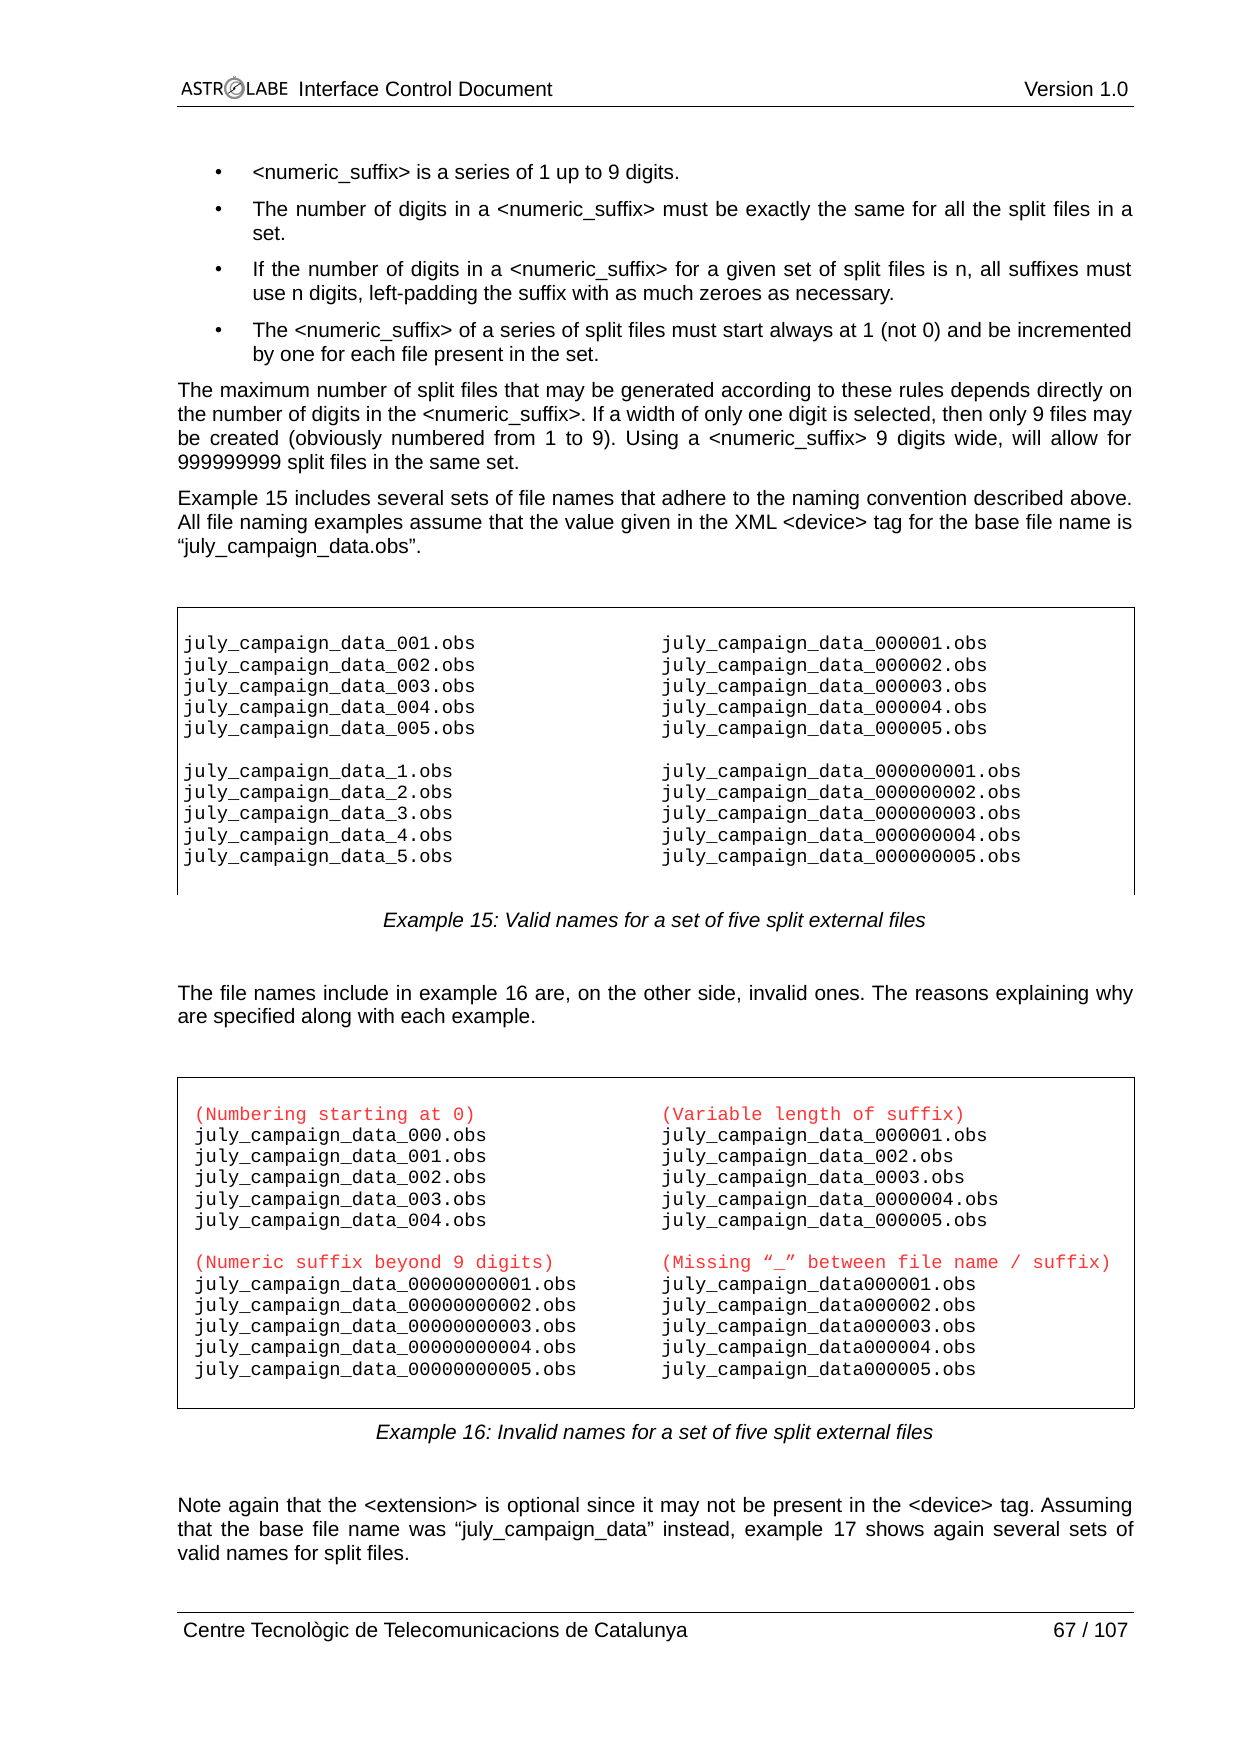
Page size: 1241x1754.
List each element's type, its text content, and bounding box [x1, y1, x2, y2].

list <numeric_suffix> is a series of 1 up to 9 digits. [215, 160, 1134, 184]
list If the number of digits in a <numeric_suffix> for a given set of split files is n, all suffixes must use n digits, left-padding the suffix with as much zeroes as necessary. [215, 257, 1134, 305]
table_header (Numbering starting at 0) july_campaign_data_000.obs july_campaign_data_001.obs july_campaign_data_002.obs july_campaign_data_003.obs july_campaign_data_004.obs (Numeric suffix beyond 9 digits) july_campaign_data_00000000001.obs july_campaign_data_00000000002.obs july_campaign_data_00000000003.obs july_campaign_data_00000000004.obs july_campaign_data_00000000005.obs [178, 1078, 656, 1407]
list The <numeric_suffix> of a series of split files must start always at 1 (not 0) and be incremented by one for each file present in the set. [215, 317, 1134, 365]
table_header july_campaign_data_000001.obs july_campaign_data_000002.obs july_campaign_data_000003.obs july_campaign_data_000004.obs july_campaign_data_000005.obs july_campaign_data_000000001.obs july_campaign_data_000000002.obs july_campaign_data_000000003.obs july_campaign_data_000000004.obs july_campaign_data_000000005.obs [656, 608, 1134, 895]
text The maximum number of split files that may be generated according to these rules depends directly on the number of digits in the <numeric_suffix>. If a width of only one digit is selected, then only 9 files may be created (obviously numbered from 1 to 9). Using a <numeric_suffix> 9 digits wide, will allow for 999999999 split files in the same set. [177, 378, 1134, 474]
text Example 15: Valid names for a set of five split external files [177, 907, 1134, 931]
text Example 16: Invalid names for a set of five split external files [177, 1420, 1134, 1444]
text The file names include in example 16 are, on the other side, invalid ones. The reasons explaining why are specified along with each example. [177, 980, 1134, 1028]
table_header (Variable length of suffix) july_campaign_data_000001.obs july_campaign_data_002.obs july_campaign_data_0003.obs july_campaign_data_0000004.obs july_campaign_data_000005.obs (Missing “_” between file name / suffix) july_campaign_data000001.obs july_campaign_data000002.obs july_campaign_data000003.obs july_campaign_data000004.obs july_campaign_data000005.obs [656, 1078, 1134, 1407]
text Example 15 includes several sets of file names that adhere to the naming convention described above. All file naming examples assume that the value given in the XML <device> tag for the base file name is “july_campaign_data.obs”. [177, 486, 1134, 558]
list The number of digits in a <numeric_suffix> must be exactly the same for all the split files in a set. [215, 196, 1134, 244]
text Note again that the <extension> is optional since it may not be present in the <device> tag. Assuming that the base file name was “july_campaign_data” instead, example 17 shows again several sets of valid names for split files. [177, 1493, 1134, 1565]
table_header july_campaign_data_001.obs july_campaign_data_002.obs july_campaign_data_003.obs july_campaign_data_004.obs july_campaign_data_005.obs july_campaign_data_1.obs july_campaign_data_2.obs july_campaign_data_3.obs july_campaign_data_4.obs july_campaign_data_5.obs [178, 608, 656, 895]
picture [181, 76, 288, 99]
